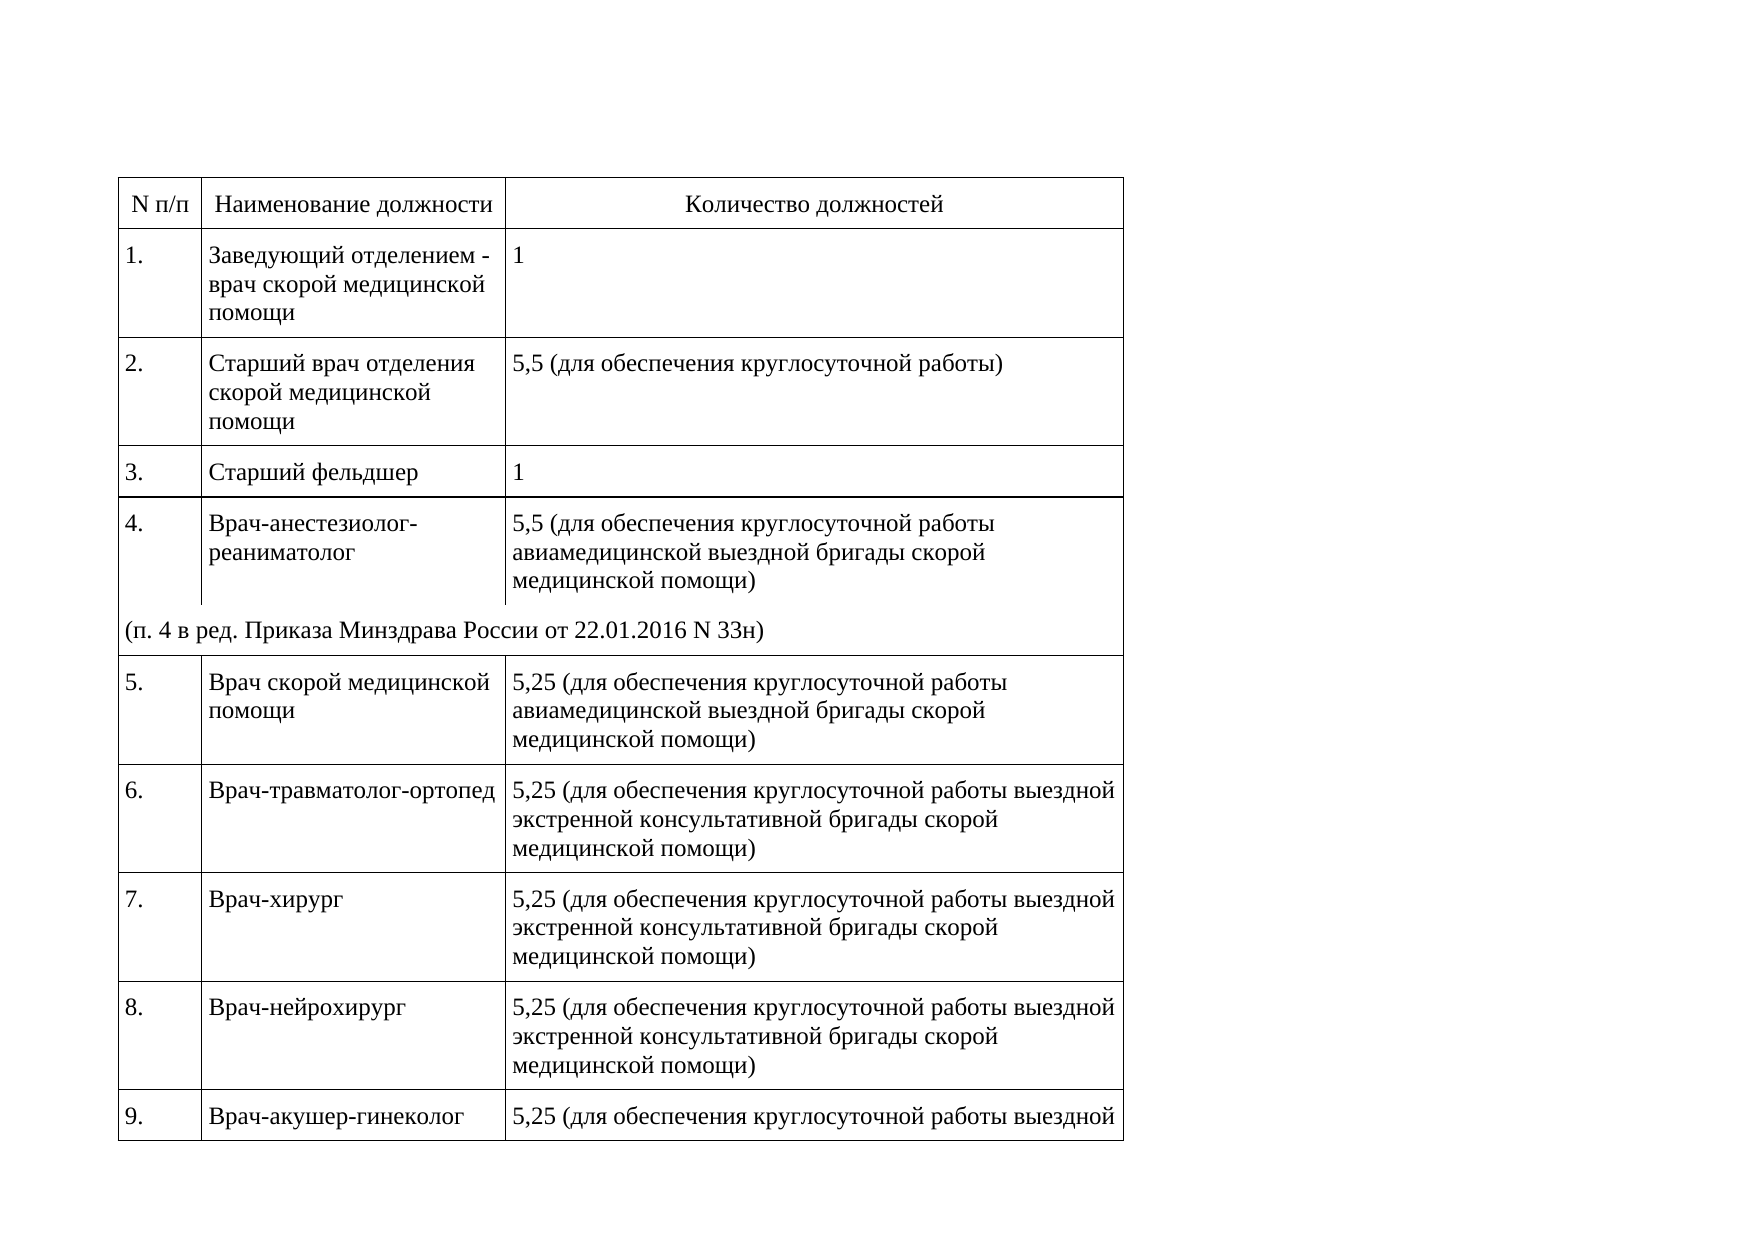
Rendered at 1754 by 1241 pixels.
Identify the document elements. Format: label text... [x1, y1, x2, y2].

table_cell 2. [119, 338, 201, 445]
table_cell 5. [119, 656, 201, 763]
table_cell Врач-акушер-гинеколог [202, 1090, 505, 1140]
table_cell 5,25 (для обеспечения круглосуточной работы выездной [506, 1090, 1123, 1140]
table_cell Врач-анестезиолог-реаниматолог [202, 498, 505, 605]
table_cell 3. [119, 446, 201, 496]
table_cell (п. 4 в ред. Приказа Минздрава России от 22.01.2016 N 33н) [119, 605, 1123, 655]
table_cell 1 [506, 229, 1123, 337]
table_cell Врач-нейрохирург [202, 982, 505, 1089]
table_cell 5,5 (для обеспечения круглосуточной работы авиамедицинской выездной бригады скорой медицинской помощи) [506, 498, 1123, 605]
table_cell Старший фельдшер [202, 446, 505, 496]
table_cell 4. [119, 498, 201, 605]
table_cell Старший врач отделения скорой медицинской помощи [202, 338, 505, 445]
table_cell 1 [506, 446, 1123, 496]
table_cell 5,25 (для обеспечения круглосуточной работы выездной экстренной консультативной бригады скорой медицинской помощи) [506, 873, 1123, 981]
table_cell 5,5 (для обеспечения круглосуточной работы) [506, 338, 1123, 445]
table_cell 8. [119, 982, 201, 1089]
table_cell 6. [119, 765, 201, 872]
table_cell Заведующий отделением - врач скорой медицинской помощи [202, 229, 505, 337]
table_cell 1. [119, 229, 201, 337]
table_cell Врач-хирург [202, 873, 505, 981]
table_cell Врач скорой медицинской помощи [202, 656, 505, 763]
table_cell 5,25 (для обеспечения круглосуточной работы авиамедицинской выездной бригады скорой медицинской помощи) [506, 656, 1123, 763]
table_cell 5,25 (для обеспечения круглосуточной работы выездной экстренной консультативной бригады скорой медицинской помощи) [506, 765, 1123, 872]
table_header Количество должностей [506, 178, 1123, 228]
table_cell Врач-травматолог-ортопед [202, 765, 505, 872]
table_cell 5,25 (для обеспечения круглосуточной работы выездной экстренной консультативной бригады скорой медицинской помощи) [506, 982, 1123, 1089]
table_cell 7. [119, 873, 201, 981]
table_header Наименование должности [202, 178, 505, 228]
table_cell 9. [119, 1090, 201, 1140]
table_header N п/п [119, 178, 201, 228]
